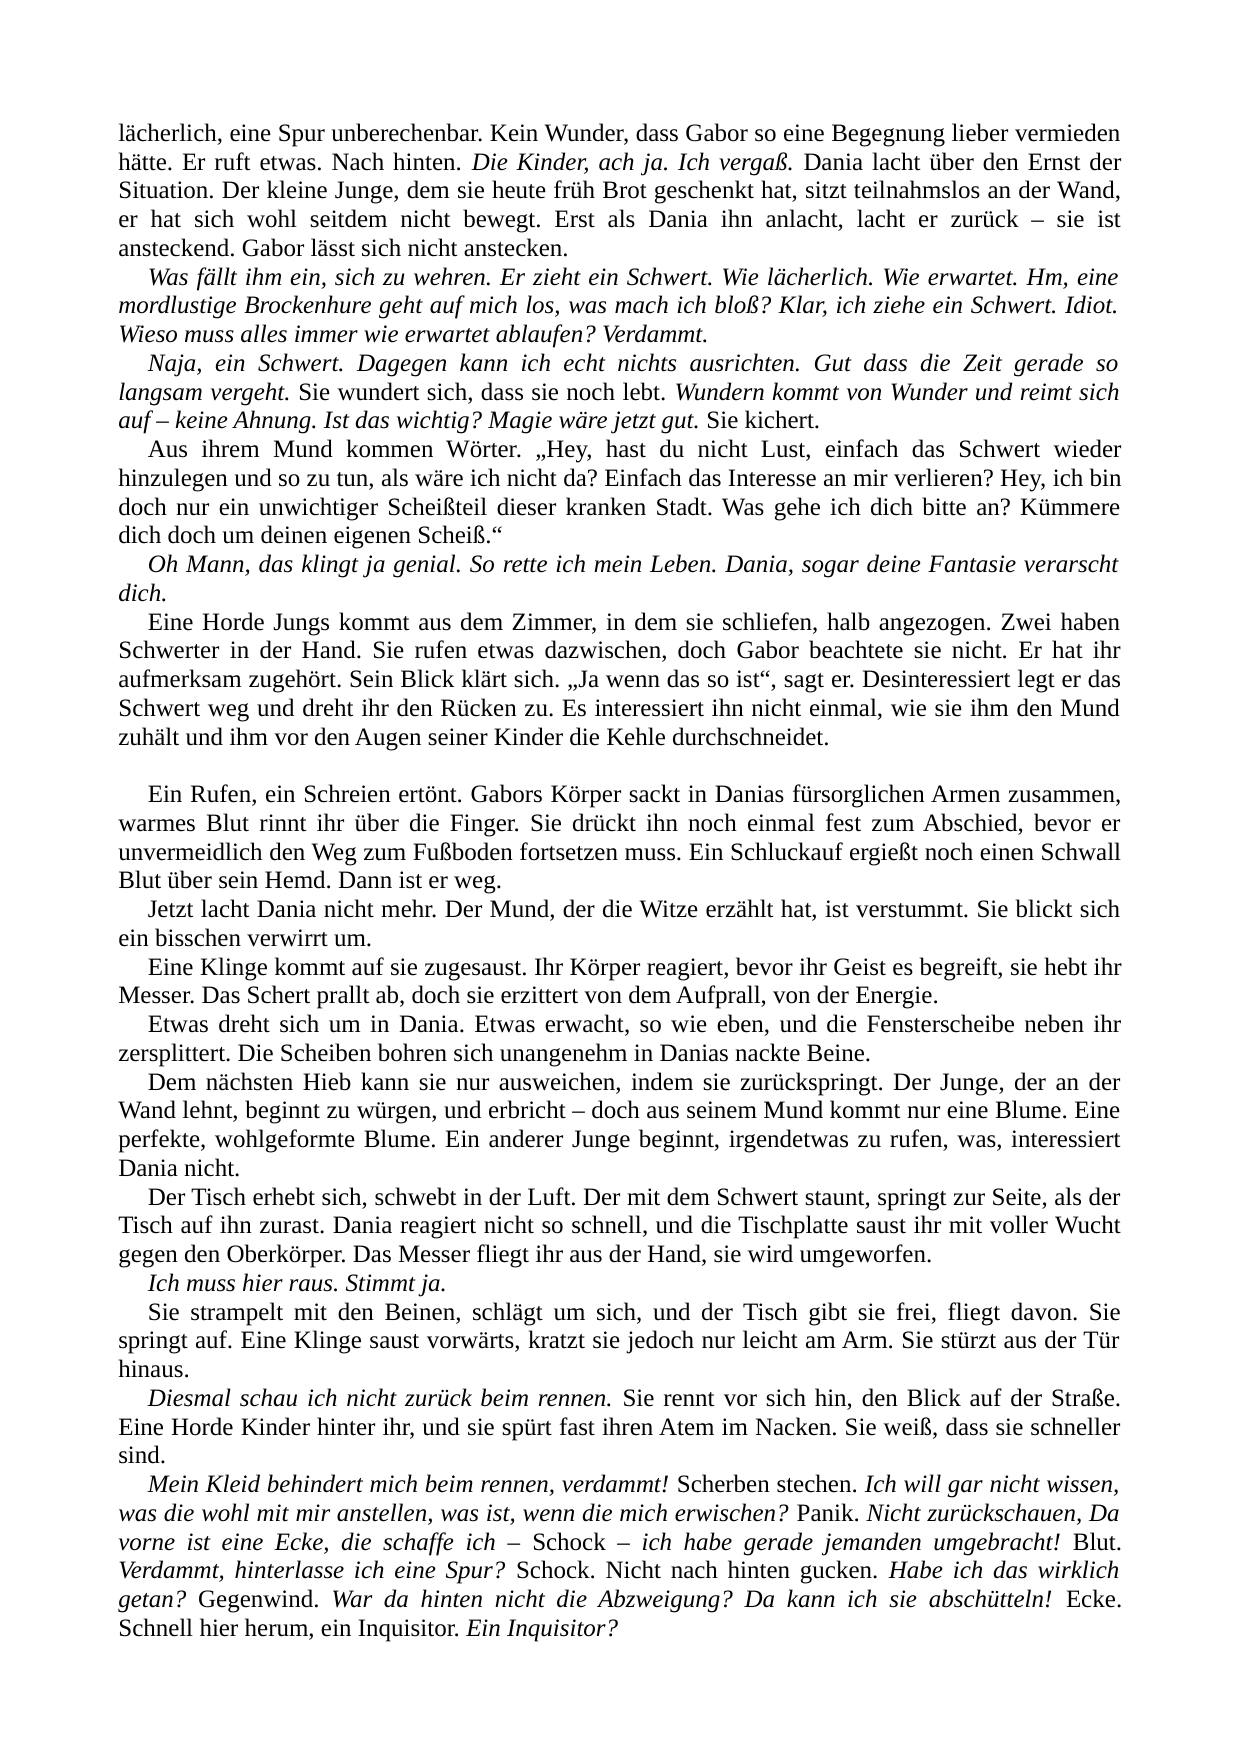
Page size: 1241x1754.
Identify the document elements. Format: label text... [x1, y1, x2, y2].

text Oh Mann, das klingt ja genial. So rette ich mein Leben. Dania, sogar deine Fantasie verarscht dich. [118, 549, 1122, 607]
text Ein Rufen, ein Schreien ertönt. Gabors Körper sackt in Danias fürsorglichen Armen zusammen, warmes Blut rinnt ihr über die Finger. Sie drückt ihn noch einmal fest zum Abschied, bevor er unvermeidlich den Weg zum Fußboden fortsetzen muss. Ein Schluckauf ergießt noch einen Schwall Blut über sein Hemd. Dann ist er weg. [118, 779, 1122, 894]
text Eine Horde Jungs kommt aus dem Zimmer, in dem sie schliefen, halb angezogen. Zwei haben Schwerter in der Hand. Sie rufen etwas dazwischen, doch Gabor beachtete sie nicht. Er hat ihr aufmerksam zugehört. Sein Blick klärt sich. „Ja wenn das so ist“, sagt er. Desinteressiert legt er das Schwert weg und dreht ihr den Rücken zu. Es interessiert ihn nicht einmal, wie sie ihm den Mund zuhält und ihm vor den Augen seiner Kinder die Kehle durchschneidet. [118, 607, 1122, 751]
text Was fällt ihm ein, sich zu wehren. Er zieht ein Schwert. Wie lächerlich. Wie erwartet. Hm, eine mordlustige Brockenhure geht auf mich los, was mach ich bloß? Klar, ich ziehe ein Schwert. Idiot. Wieso muss alles immer wie erwartet ablaufen? Verdammt. [118, 262, 1122, 348]
text Mein Kleid behindert mich beim rennen, verdammt! Scherben stechen. Ich will gar nicht wissen, was die wohl mit mir anstellen, was ist, wenn die mich erwischen? Panik. Nicht zurückschauen, Da vorne ist eine Ecke, die schaffe ich – Schock – ich habe gerade jemanden umgebracht! Blut. Verdammt, hinterlasse ich eine Spur? Schock. Nicht nach hinten gucken. Habe ich das wirklich getan? Gegenwind. War da hinten nicht die Abzweigung? Da kann ich sie abschütteln! Ecke. Schnell hier herum, ein Inquisitor. Ein Inquisitor? [118, 1469, 1122, 1642]
text Naja, ein Schwert. Dagegen kann ich echt nichts ausrichten. Gut dass die Zeit gerade so langsam vergeht. Sie wundert sich, dass sie noch lebt. Wundern kommt von Wunder und reimt sich auf – keine Ahnung. Ist das wichtig? Magie wäre jetzt gut. Sie kichert. [118, 348, 1122, 434]
text Eine Klinge kommt auf sie zugesaust. Ihr Körper reagiert, bevor ihr Geist es begreift, sie hebt ihr Messer. Das Schert prallt ab, doch sie erzittert von dem Aufprall, von der Energie. [118, 952, 1122, 1009]
text Etwas dreht sich um in Dania. Etwas erwacht, so wie eben, und die Fensterscheibe neben ihr zersplittert. Die Scheiben bohren sich unangenehm in Danias nackte Beine. [118, 1009, 1122, 1067]
text Sie strampelt mit den Beinen, schlägt um sich, und der Tisch gibt sie frei, fliegt davon. Sie springt auf. Eine Klinge saust vorwärts, kratzt sie jedoch nur leicht am Arm. Sie stürzt aus der Tür hinaus. [118, 1297, 1122, 1383]
text Der Tisch erhebt sich, schwebt in der Luft. Der mit dem Schwert staunt, springt zur Seite, als der Tisch auf ihn zurast. Dania reagiert nicht so schnell, und die Tischplatte saust ihr mit voller Wucht gegen den Oberkörper. Das Messer fliegt ihr aus der Hand, sie wird umgeworfen. [118, 1182, 1122, 1268]
text Ich muss hier raus. Stimmt ja. [118, 1268, 1122, 1297]
text Diesmal schau ich nicht zurück beim rennen. Sie rennt vor sich hin, den Blick auf der Straße. Eine Horde Kinder hinter ihr, und sie spürt fast ihren Atem im Nacken. Sie weiß, dass sie schneller sind. [118, 1383, 1122, 1469]
text Dem nächsten Hieb kann sie nur ausweichen, indem sie zurückspringt. Der Junge, der an der Wand lehnt, beginnt zu würgen, und erbricht – doch aus seinem Mund kommt nur eine Blume. Eine perfekte, wohlgeformte Blume. Ein anderer Junge beginnt, irgendetwas zu rufen, was, interessiert Dania nicht. [118, 1067, 1122, 1182]
text Aus ihrem Mund kommen Wörter. „Hey, hast du nicht Lust, einfach das Schwert wieder hinzulegen und so zu tun, als wäre ich nicht da? Einfach das Interesse an mir verlieren? Hey, ich bin doch nur ein unwichtiger Scheißteil dieser kranken Stadt. Was gehe ich dich bitte an? Kümmere dich doch um deinen eigenen Scheiß.“ [118, 434, 1122, 549]
text lächerlich, eine Spur unberechenbar. Kein Wunder, dass Gabor so eine Begegnung lieber vermieden hätte. Er ruft etwas. Nach hinten. Die Kinder, ach ja. Ich vergaß. Dania lacht über den Ernst der Situation. Der kleine Junge, dem sie heute früh Brot geschenkt hat, sitzt teilnahmslos an der Wand, er hat sich wohl seitdem nicht bewegt. Erst als Dania ihn anlacht, lacht er zurück – sie ist ansteckend. Gabor lässt sich nicht anstecken. [118, 118, 1122, 262]
text Jetzt lacht Dania nicht mehr. Der Mund, der die Witze erzählt hat, ist verstummt. Sie blickt sich ein bisschen verwirrt um. [118, 894, 1122, 952]
